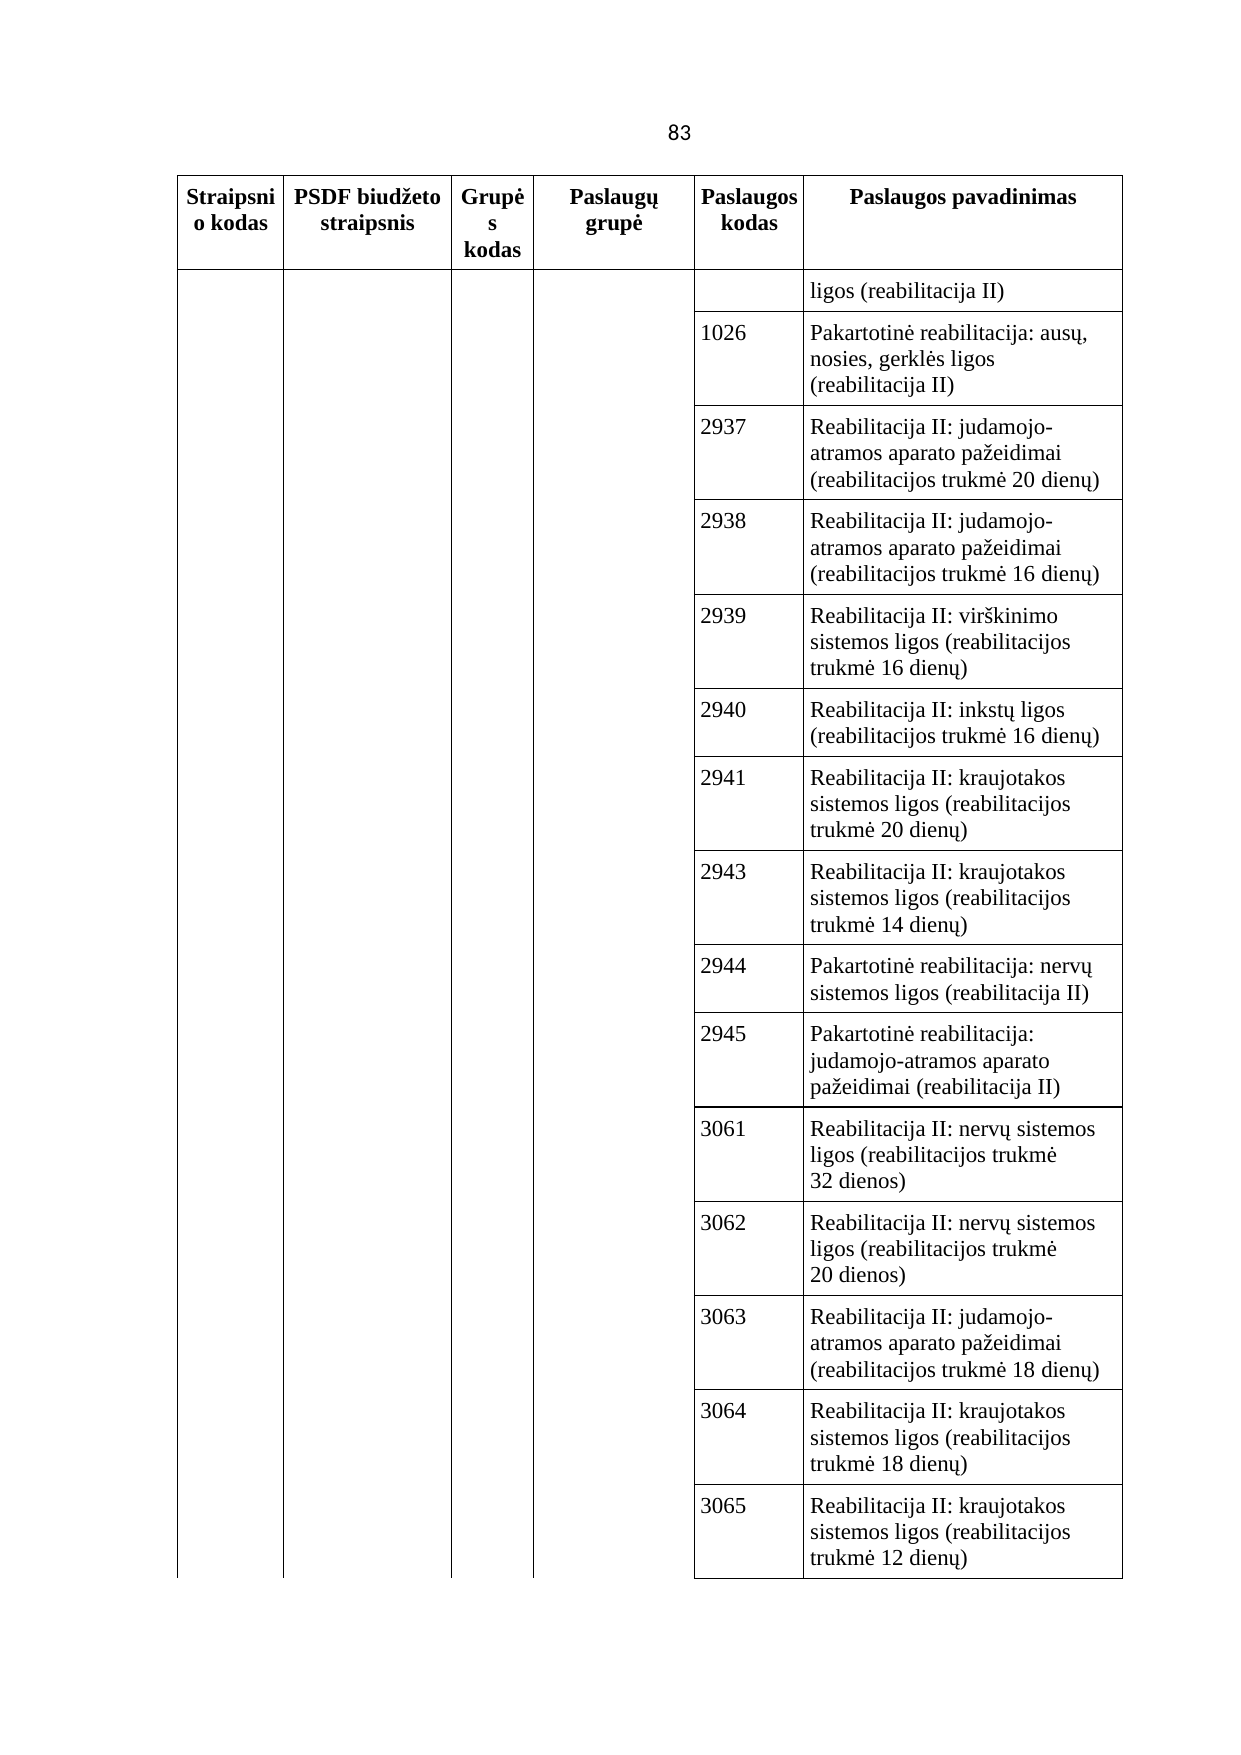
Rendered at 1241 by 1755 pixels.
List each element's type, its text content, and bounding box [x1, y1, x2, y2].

table_cell [534, 1106, 694, 1201]
table_cell Reabilitacija II: kraujotakos sistemos ligos (reabilitacijos trukmė 12 dienų) [804, 1485, 1122, 1578]
table_cell [178, 1295, 283, 1389]
table_cell [452, 1201, 533, 1295]
table_cell [178, 594, 283, 688]
table_cell [452, 405, 533, 499]
table_cell [284, 756, 451, 850]
table_cell 2943 [695, 851, 803, 944]
table_cell [284, 688, 451, 756]
table_cell [452, 1012, 533, 1106]
table_header Paslaugos kodas [695, 176, 803, 269]
table_cell [178, 944, 283, 1012]
table_header Paslaugų grupė [534, 176, 694, 269]
table_cell [534, 1484, 694, 1578]
table_cell 3061 [695, 1108, 803, 1201]
table_cell 3063 [695, 1296, 803, 1389]
table_cell [452, 1484, 533, 1578]
table_cell [178, 850, 283, 944]
table_cell [534, 1201, 694, 1295]
table_cell [534, 405, 694, 499]
table_cell 2945 [695, 1013, 803, 1106]
table_cell [534, 270, 694, 311]
table_cell [452, 499, 533, 593]
table_cell [534, 594, 694, 688]
table_cell [178, 405, 283, 499]
table_cell [178, 499, 283, 593]
table_header Grupės kodas [452, 176, 533, 269]
table_cell Reabilitacija II: judamojo-atramos aparato pažeidimai (reabilitacijos trukmė 18 dienų) [804, 1296, 1122, 1389]
table_cell 3062 [695, 1202, 803, 1295]
table_cell [534, 944, 694, 1012]
table_cell [534, 499, 694, 593]
table_header Paslaugos pavadinimas [804, 176, 1122, 269]
table_cell [284, 1295, 451, 1389]
table_cell [178, 270, 283, 311]
table_cell Reabilitacija II: judamojo-atramos aparato pažeidimai (reabilitacijos trukmė 16 dienų) [804, 500, 1122, 593]
table_cell Reabilitacija II: nervų sistemos ligos (reabilitacijos trukmė 20 dienos) [804, 1202, 1122, 1295]
table_cell 2939 [695, 595, 803, 688]
table_cell [284, 311, 451, 405]
table_cell [534, 1012, 694, 1106]
table_cell [284, 405, 451, 499]
table_cell [284, 270, 451, 311]
table_cell Reabilitacija II: kraujotakos sistemos ligos (reabilitacijos trukmė 20 dienų) [804, 757, 1122, 850]
table_cell [178, 1201, 283, 1295]
table_cell [452, 594, 533, 688]
table_cell [534, 688, 694, 756]
table_cell 1026 [695, 312, 803, 405]
table_header PSDF biudžeto straipsnis [284, 176, 451, 269]
table_cell Pakartotinė reabilitacija: nervų sistemos ligos (reabilitacija II) [804, 945, 1122, 1012]
table_cell [534, 1389, 694, 1483]
table_cell [178, 1012, 283, 1106]
table_cell 3064 [695, 1390, 803, 1483]
table_cell Reabilitacija II: kraujotakos sistemos ligos (reabilitacijos trukmė 18 dienų) [804, 1390, 1122, 1483]
table_cell [284, 1012, 451, 1106]
table_cell [452, 850, 533, 944]
table_cell 2941 [695, 757, 803, 850]
table_cell [178, 688, 283, 756]
table_cell [452, 1295, 533, 1389]
table_cell [452, 688, 533, 756]
table_cell [452, 1106, 533, 1201]
table_cell [178, 311, 283, 405]
table_cell [534, 850, 694, 944]
table_cell [284, 850, 451, 944]
table_cell [178, 1389, 283, 1483]
table_cell 3065 [695, 1485, 803, 1578]
table_cell [534, 1295, 694, 1389]
table_cell [178, 756, 283, 850]
table_cell Reabilitacija II: kraujotakos sistemos ligos (reabilitacijos trukmė 14 dienų) [804, 851, 1122, 944]
table_cell [284, 1201, 451, 1295]
table_cell [695, 270, 803, 311]
table_cell ligos (reabilitacija II) [804, 270, 1122, 311]
table_cell Reabilitacija II: judamojo-atramos aparato pažeidimai (reabilitacijos trukmė 20 dienų) [804, 406, 1122, 499]
table_cell [284, 1389, 451, 1483]
table_header Straipsnio kodas [178, 176, 283, 269]
table_cell Pakartotinė reabilitacija: judamojo-atramos aparato pažeidimai (reabilitacija II) [804, 1013, 1122, 1106]
table_cell [284, 499, 451, 593]
table_cell 2938 [695, 500, 803, 593]
table_cell Reabilitacija II: inkstų ligos (reabilitacijos trukmė 16 dienų) [804, 689, 1122, 756]
table_cell [534, 756, 694, 850]
table_cell [452, 1389, 533, 1483]
table_cell [284, 594, 451, 688]
table_cell [534, 311, 694, 405]
table_cell [452, 311, 533, 405]
table_cell [284, 1106, 451, 1201]
table_cell Pakartotinė reabilitacija: ausų, nosies, gerklės ligos (reabilitacija II) [804, 312, 1122, 405]
table_cell [284, 944, 451, 1012]
table_cell [452, 944, 533, 1012]
table_cell [284, 1484, 451, 1578]
table_cell [178, 1106, 283, 1201]
table_cell [452, 270, 533, 311]
table_cell 2937 [695, 406, 803, 499]
table_cell [178, 1484, 283, 1578]
table_cell Reabilitacija II: nervų sistemos ligos (reabilitacijos trukmė 32 dienos) [804, 1108, 1122, 1201]
table_cell 2940 [695, 689, 803, 756]
table_cell 2944 [695, 945, 803, 1012]
table_cell Reabilitacija II: virškinimo sistemos ligos (reabilitacijos trukmė 16 dienų) [804, 595, 1122, 688]
table_cell [452, 756, 533, 850]
